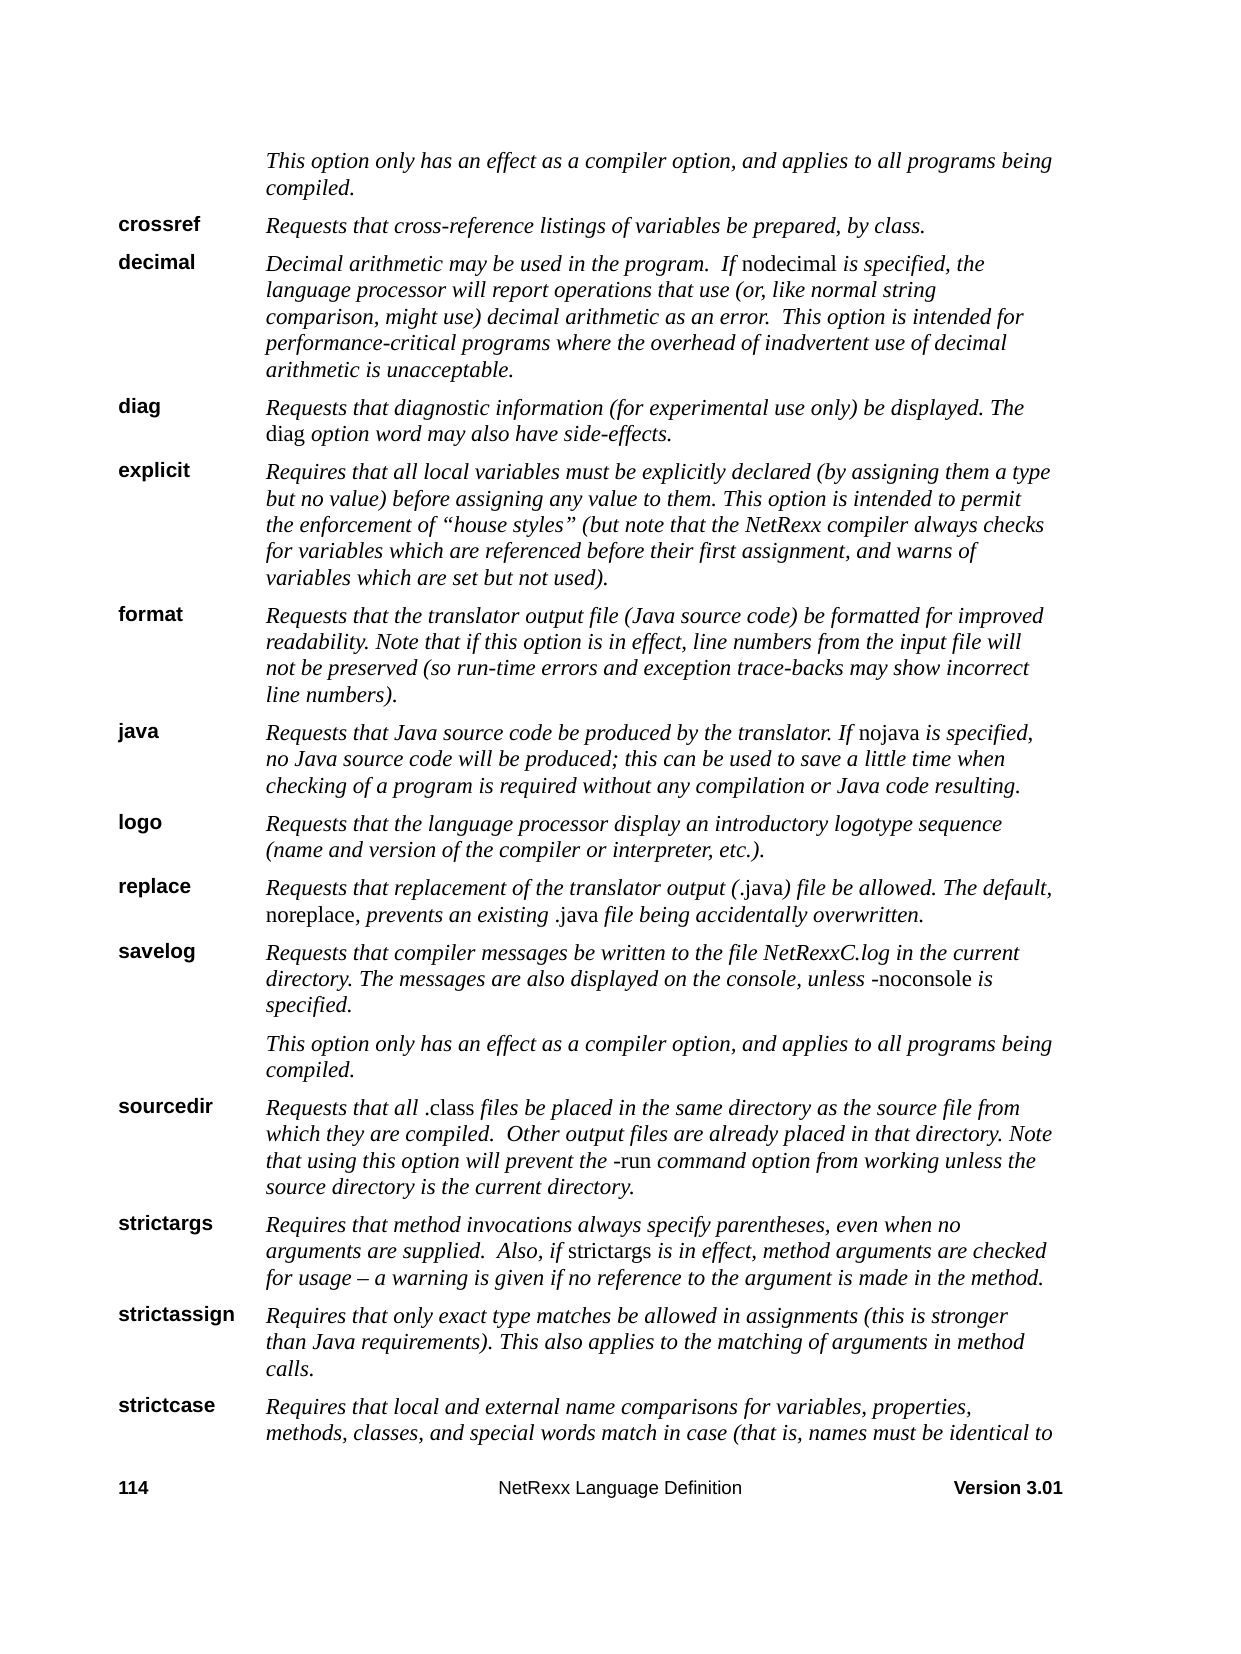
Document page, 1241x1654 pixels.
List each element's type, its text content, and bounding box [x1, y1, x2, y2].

table_cell strictcase [118, 1393, 266, 1446]
table_cell Requests that all .class files be placed in the same directory as the source file from which they are compiled. Other output files are already placed in that directory. Note that using this option will prevent the -run command option from working unless the source directory is the current directory. [266, 1094, 1063, 1211]
table_cell Requests that diagnostic information (for experimental use only) be displayed. The diag option word may also have side-effects. [266, 394, 1063, 458]
table_cell Requests that compiler messages be written to the file NetRexxC.log in the current directory. The messages are also displayed on the console, unless -noconsole is specified. This option only has an effect as a compiler option, and applies to all programs being compiled. [266, 939, 1063, 1094]
table_cell Requests that Java source code be produced by the translator. If nojava is specified, no Java source code will be produced; this can be used to save a little time when checking of a program is required without any compilation or Java code resulting. [266, 719, 1063, 810]
table_cell replace [118, 874, 266, 939]
table_cell sourcedir [118, 1094, 266, 1211]
table_cell Decimal arithmetic may be used in the program. If nodecimal is specified, the language processor will report operations that use (or, like normal string comparison, might use) decimal arithmetic as an error. This option is intended for performance-critical programs where the overhead of inadvertent use of decimal arithmetic is unacceptable. [266, 250, 1063, 394]
table_cell format [118, 602, 266, 719]
table_cell Requests that cross-reference listings of variables be prepared, by class. [266, 212, 1063, 250]
table_cell Requests that the language processor display an introductory logotype sequence (name and version of the compiler or interpreter, etc.). [266, 810, 1063, 874]
table_cell This option only has an effect as a compiler option, and applies to all programs being compiled. [266, 148, 1063, 212]
table_cell Requires that method invocations always specify parentheses, even when no arguments are supplied. Also, if strictargs is in effect, method arguments are checked for usage – a warning is given if no reference to the argument is made in the method. [266, 1211, 1063, 1302]
table_cell Requires that all local variables must be explicitly declared (by assigning them a type but no value) before assigning any value to them. This option is intended to permit the enforcement of “house styles” (but note that the NetRexx compiler always checks for variables which are referenced before their first assignment, and warns of variables which are set but not used). [266, 458, 1063, 602]
table_cell [118, 148, 266, 212]
table_cell java [118, 719, 266, 810]
table_cell explicit [118, 458, 266, 602]
table_cell savelog [118, 939, 266, 1094]
table_cell strictargs [118, 1211, 266, 1302]
table_cell Requests that replacement of the translator output (.java) file be allowed. The default, noreplace, prevents an existing .java file being accidentally overwritten. [266, 874, 1063, 939]
table_cell Requires that only exact type matches be allowed in assignments (this is stronger than Java requirements). This also applies to the matching of arguments in method calls. [266, 1302, 1063, 1393]
table_cell Requests that the translator output file (Java source code) be formatted for improved readability. Note that if this option is in effect, line numbers from the input file will not be preserved (so run-time errors and exception trace-backs may show incorrect line numbers). [266, 602, 1063, 719]
table_cell crossref [118, 212, 266, 250]
table_cell logo [118, 810, 266, 874]
table_cell Requires that local and external name comparisons for variables, properties, methods, classes, and special words match in case (that is, names must be identical to [266, 1393, 1063, 1446]
table_cell decimal [118, 250, 266, 394]
table_cell strictassign [118, 1302, 266, 1393]
table_cell diag [118, 394, 266, 458]
